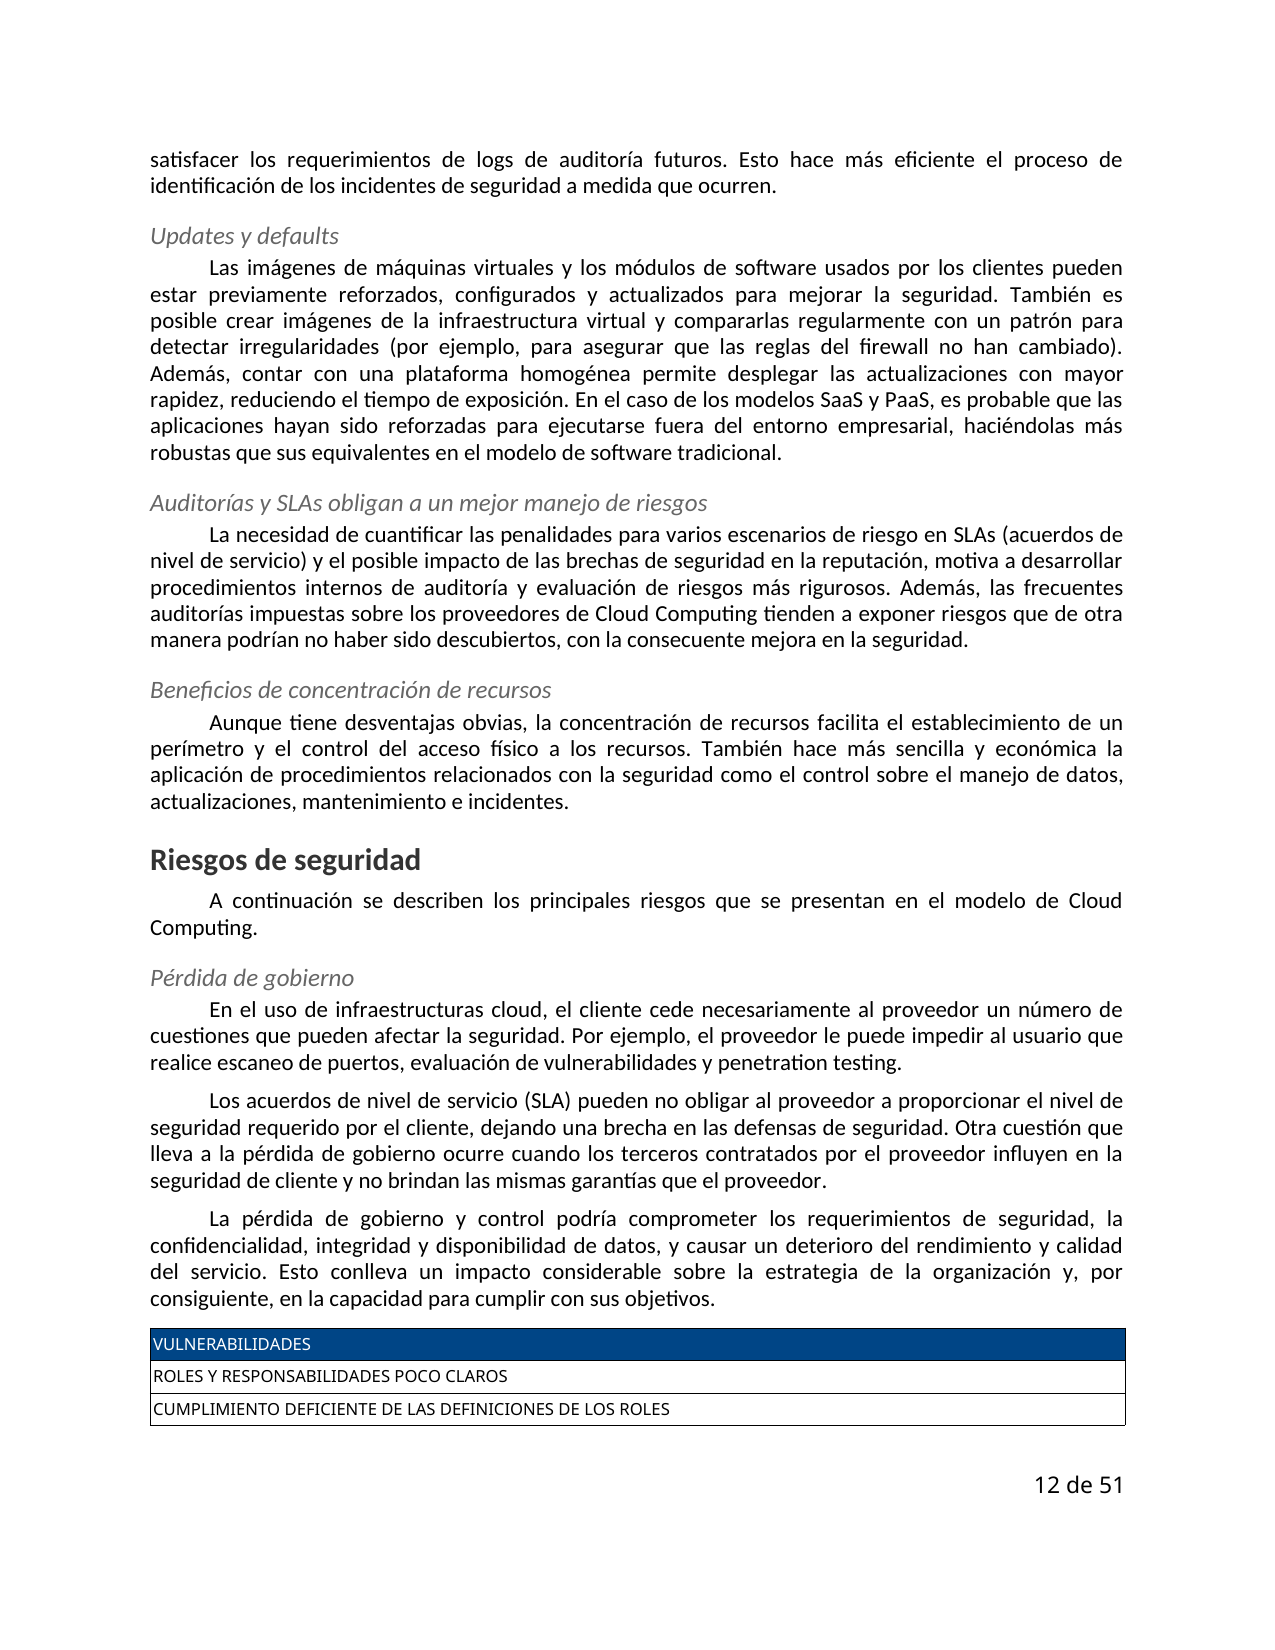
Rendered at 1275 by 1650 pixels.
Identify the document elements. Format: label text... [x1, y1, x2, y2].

text La necesidad de cuantificar las penalidades para varios escenarios de riesgo en SLAs (acuerdos de nivel de servicio) y el posible impacto de las brechas de seguridad en la reputación, motiva a desarrollar procedimientos internos de auditoría y evaluación de riesgos más rigurosos. Además, las frecuentes auditorías impuestas sobre los proveedores de Cloud Computing tienden a exponer riesgos que de otra manera podrían no haber sido descubiertos, con la consecuente mejora en la seguridad. [150, 525, 1125, 653]
table_header VULNERABILIDADES [151, 1329, 1125, 1360]
subtitle Auditorías y SLAs obligan a un mejor manejo de riesgos [150, 492, 1125, 517]
table_cell CUMPLIMIENTO DEFICIENTE DE LAS DEFINICIONES DE LOS ROLES [151, 1394, 1125, 1425]
text Las imágenes de máquinas virtuales y los módulos de software usados por los clientes pueden estar previamente reforzados, configurados y actualizados para mejorar la seguridad. También es posible crear imágenes de la infraestructura virtual y compararlas regularmente con un patrón para detectar irregularidades (por ejemplo, para asegurar que las reglas del firewall no han cambiado). Además, contar con una plataforma homogénea permite desplegar las actualizaciones con mayor rapidez, reduciendo el tiempo de exposición. En el caso de los modelos SaaS y PaaS, es probable que las aplicaciones hayan sido reforzadas para ejecutarse fuera del entorno empresarial, haciéndolas más robustas que sus equivalentes en el modelo de software tradicional. [150, 258, 1125, 466]
text Aunque tiene desventajas obvias, la concentración de recursos facilita el establecimiento de un perímetro y el control del acceso físico a los recursos. También hace más sencilla y económica la aplicación de procedimientos relacionados con la seguridad como el control sobre el manejo de datos, actualizaciones, mantenimiento e incidentes. [150, 713, 1125, 815]
subtitle Riesgos de seguridad [150, 847, 1125, 879]
text Los acuerdos de nivel de servicio (SLA) pueden no obligar al proveedor a proporcionar el nivel de seguridad requerido por el cliente, dejando una brecha en las defensas de seguridad. Otra cuestión que lleva a la pérdida de gobierno ocurre cuando los terceros contratados por el proveedor influyen en la seguridad de cliente y no brindan las mismas garantías que el proveedor. [150, 1092, 1125, 1194]
text satisfacer los requerimientos de logs de auditoría futuros. Esto hace más eficiente el proceso de identificación de los incidentes de seguridad a medida que ocurren. [150, 150, 1125, 199]
subtitle Pérdida de gobierno [150, 967, 1125, 992]
text La pérdida de gobierno y control podría comprometer los requerimientos de seguridad, la confidencialidad, integridad y disponibilidad de datos, y causar un deterioro del rendimiento y calidad del servicio. Esto conlleva un impacto considerable sobre la estrategia de la organización y, por consiguiente, en la capacidad para cumplir con sus objetivos. [150, 1210, 1125, 1312]
text En el uso de infraestructuras cloud, el cliente cede necesariamente al proveedor un número de cuestiones que pueden afectar la seguridad. Por ejemplo, el proveedor le puede impedir al usuario que realice escaneo de puertos, evaluación de vulnerabilidades y penetration testing. [150, 1000, 1125, 1076]
subtitle Beneficios de concentración de recursos [150, 680, 1125, 705]
text A continuación se describen los principales riesgos que se presentan en el modelo de Cloud Computing. [150, 892, 1125, 941]
subtitle Updates y defaults [150, 226, 1125, 251]
table_cell ROLES Y RESPONSABILIDADES POCO CLAROS [151, 1361, 1125, 1392]
